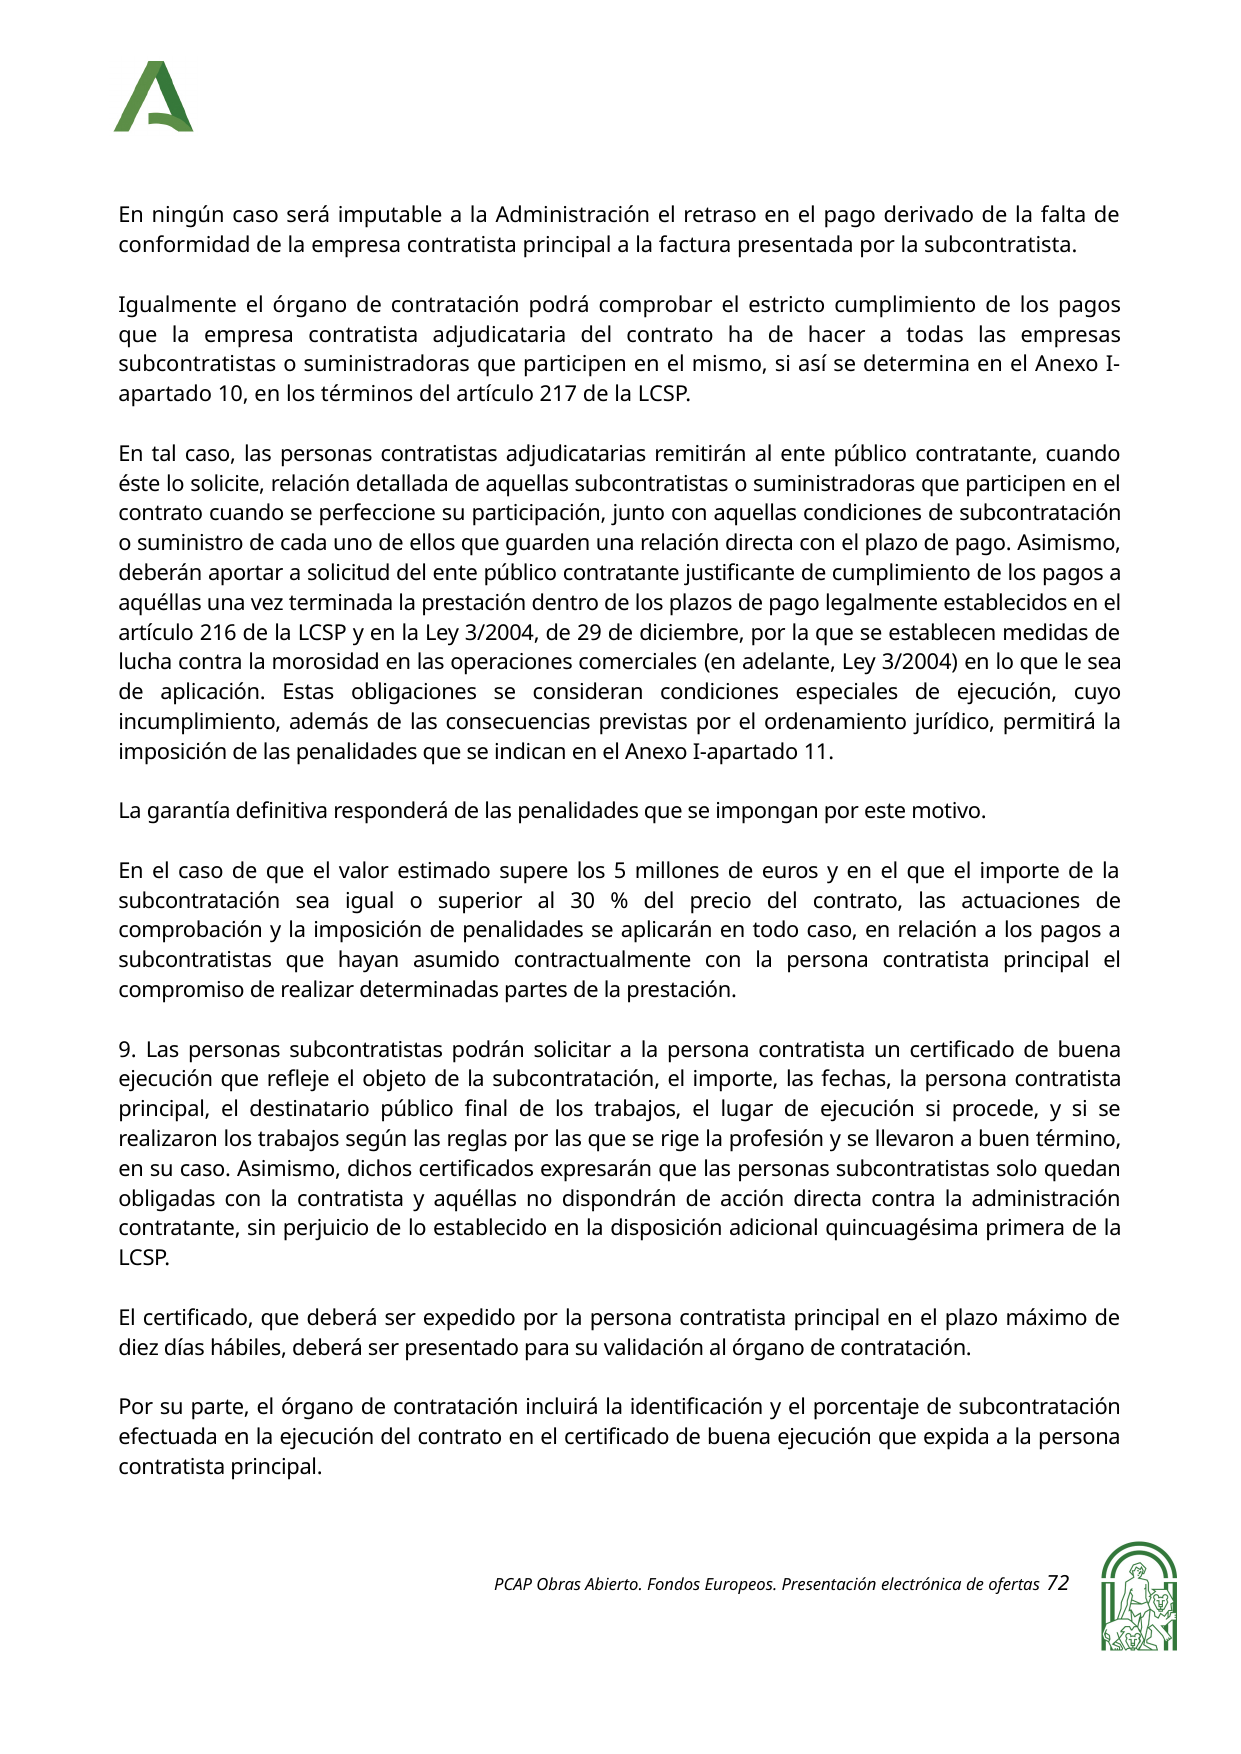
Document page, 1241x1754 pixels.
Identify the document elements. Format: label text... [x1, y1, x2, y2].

picture [109, 56, 198, 136]
picture [1100, 1540, 1178, 1652]
text Por su parte, el órgano de contratación incluirá la identificación y el porcentaje de subcontratación efectuada en la ejecución del contrato en el certificado de buena ejecución que expida a la persona contratista principal. [118, 1391, 1122, 1481]
text En tal caso, las personas contratistas adjudicatarias remitirán al ente público contratante, cuando éste lo solicite, relación detallada de aquellas subcontratistas o suministradoras que participen en el contrato cuando se perfeccione su participación, junto con aquellas condiciones de subcontratación o suministro de cada uno de ellos que guarden una relación directa con el plazo de pago. Asimismo, deberán aportar a solicitud del ente público contratante justificante de cumplimiento de los pagos a aquéllas una vez terminada la prestación dentro de los plazos de pago legalmente establecidos en el artículo 216 de la LCSP y en la Ley 3/2004, de 29 de diciembre, por la que se establecen medidas de lucha contra la morosidad en las operaciones comerciales (en adelante, Ley 3/2004) en lo que le sea de aplicación. Estas obligaciones se consideran condiciones especiales de ejecución, cuyo incumplimiento, además de las consecuencias previstas por el ordenamiento jurídico, permitirá la imposición de las penalidades que se indican en el Anexo I-apartado 11. [118, 438, 1122, 766]
text El certificado, que deberá ser expedido por la persona contratista principal en el plazo máximo de diez días hábiles, deberá ser presentado para su validación al órgano de contratación. [118, 1302, 1122, 1361]
text En ningún caso será imputable a la Administración el retraso en el pago derivado de la falta de conformidad de la empresa contratista principal a la factura presentada por la subcontratista. [118, 199, 1122, 259]
text La garantía definitiva responderá de las penalidades que se impongan por este motivo. [118, 795, 1122, 825]
text 9. Las personas subcontratistas podrán solicitar a la persona contratista un certificado de buena ejecución que refleje el objeto de la subcontratación, el importe, las fechas, la persona contratista principal, el destinatario público final de los trabajos, el lugar de ejecución si procede, y si se realizaron los trabajos según las reglas por las que se rige la profesión y se llevaron a buen término, en su caso. Asimismo, dichos certificados expresarán que las personas subcontratistas solo quedan obligadas con la contratista y aquéllas no dispondrán de acción directa contra la administración contratante, sin perjuicio de lo establecido en la disposición adicional quincuagésima primera de la LCSP. [118, 1034, 1122, 1272]
text En el caso de que el valor estimado supere los 5 millones de euros y en el que el importe de la subcontratación sea igual o superior al 30 % del precio del contrato, las actuaciones de comprobación y la imposición de penalidades se aplicarán en todo caso, en relación a los pagos a subcontratistas que hayan asumido contractualmente con la persona contratista principal el compromiso de realizar determinadas partes de la prestación. [118, 855, 1122, 1004]
text Igualmente el órgano de contratación podrá comprobar el estricto cumplimiento de los pagos que la empresa contratista adjudicataria del contrato ha de hacer a todas las empresas subcontratistas o suministradoras que participen en el mismo, si así se determina en el Anexo I-apartado 10, en los términos del artículo 217 de la LCSP. [118, 289, 1122, 408]
